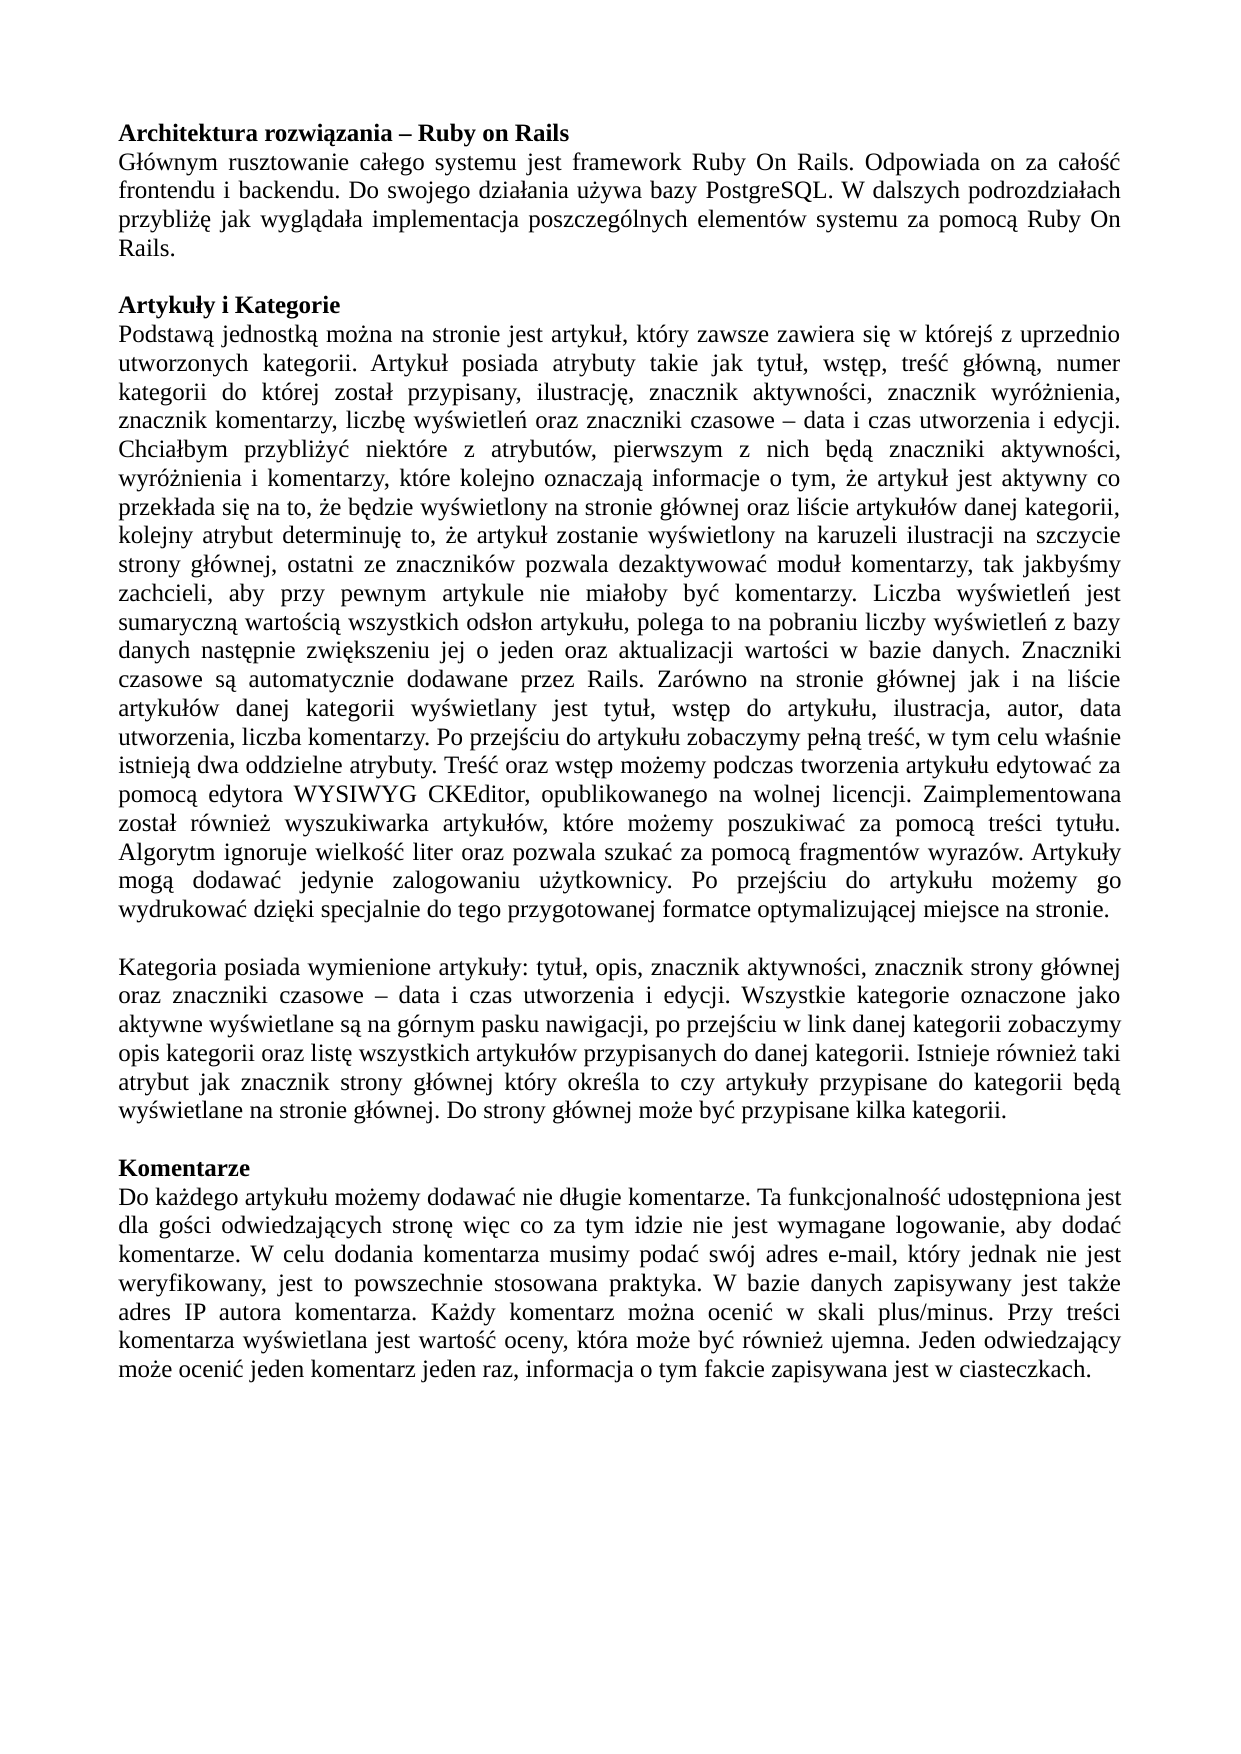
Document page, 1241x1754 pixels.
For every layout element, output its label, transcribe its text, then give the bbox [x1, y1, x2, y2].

text Artykuły i Kategorie [118, 291, 1122, 319]
text Komentarze [118, 1153, 1122, 1182]
text Głównym rusztowanie całego systemu jest framework Ruby On Rails. Odpowiada on za całość frontendu i backendu. Do swojego działania używa bazy PostgreSQL. W dalszych podrozdziałach przybliżę jak wyglądała implementacja poszczególnych elementów systemu za pomocą Ruby On Rails. [118, 147, 1122, 262]
text Architektura rozwiązania – Ruby on Rails [118, 118, 1122, 147]
text Kategoria posiada wymienione artykuły: tytuł, opis, znacznik aktywności, znacznik strony głównej oraz znaczniki czasowe – data i czas utworzenia i edycji. Wszystkie kategorie oznaczone jako aktywne wyświetlane są na górnym pasku nawigacji, po przejściu w link danej kategorii zobaczymy opis kategorii oraz listę wszystkich artykułów przypisanych do danej kategorii. Istnieje również taki atrybut jak znacznik strony głównej który określa to czy artykuły przypisane do kategorii będą wyświetlane na stronie głównej. Do strony głównej może być przypisane kilka kategorii. [118, 952, 1122, 1124]
text Podstawą jednostką można na stronie jest artykuł, który zawsze zawiera się w którejś z uprzednio utworzonych kategorii. Artykuł posiada atrybuty takie jak tytuł, wstęp, treść główną, numer kategorii do której został przypisany, ilustrację, znacznik aktywności, znacznik wyróżnienia, znacznik komentarzy, liczbę wyświetleń oraz znaczniki czasowe – data i czas utworzenia i edycji. Chciałbym przybliżyć niektóre z atrybutów, pierwszym z nich będą znaczniki aktywności, wyróżnienia i komentarzy, które kolejno oznaczają informacje o tym, że artykuł jest aktywny co przekłada się na to, że będzie wyświetlony na stronie głównej oraz liście artykułów danej kategorii, kolejny atrybut determinuję to, że artykuł zostanie wyświetlony na karuzeli ilustracji na szczycie strony głównej, ostatni ze znaczników pozwala dezaktywować moduł komentarzy, tak jakbyśmy zachcieli, aby przy pewnym artykule nie miałoby być komentarzy. Liczba wyświetleń jest sumaryczną wartością wszystkich odsłon artykułu, polega to na pobraniu liczby wyświetleń z bazy danych następnie zwiększeniu jej o jeden oraz aktualizacji wartości w bazie danych. Znaczniki czasowe są automatycznie dodawane przez Rails. Zarówno na stronie głównej jak i na liście artykułów danej kategorii wyświetlany jest tytuł, wstęp do artykułu, ilustracja, autor, data utworzenia, liczba komentarzy. Po przejściu do artykułu zobaczymy pełną treść, w tym celu właśnie istnieją dwa oddzielne atrybuty. Treść oraz wstęp możemy podczas tworzenia artykułu edytować za pomocą edytora WYSIWYG CKEditor, opublikowanego na wolnej licencji. Zaimplementowana został również wyszukiwarka artykułów, które możemy poszukiwać za pomocą treści tytułu. Algorytm ignoruje wielkość liter oraz pozwala szukać za pomocą fragmentów wyrazów. Artykuły mogą dodawać jedynie zalogowaniu użytkownicy. Po przejściu do artykułu możemy go wydrukować dzięki specjalnie do tego przygotowanej formatce optymalizującej miejsce na stronie. [118, 319, 1122, 923]
text Do każdego artykułu możemy dodawać nie długie komentarze. Ta funkcjonalność udostępniona jest dla gości odwiedzających stronę więc co za tym idzie nie jest wymagane logowanie, aby dodać komentarze. W celu dodania komentarza musimy podać swój adres e-mail, który jednak nie jest weryfikowany, jest to powszechnie stosowana praktyka. W bazie danych zapisywany jest także adres IP autora komentarza. Każdy komentarz można ocenić w skali plus/minus. Przy treści komentarza wyświetlana jest wartość oceny, która może być również ujemna. Jeden odwiedzający może ocenić jeden komentarz jeden raz, informacja o tym fakcie zapisywana jest w ciasteczkach. [118, 1182, 1122, 1383]
